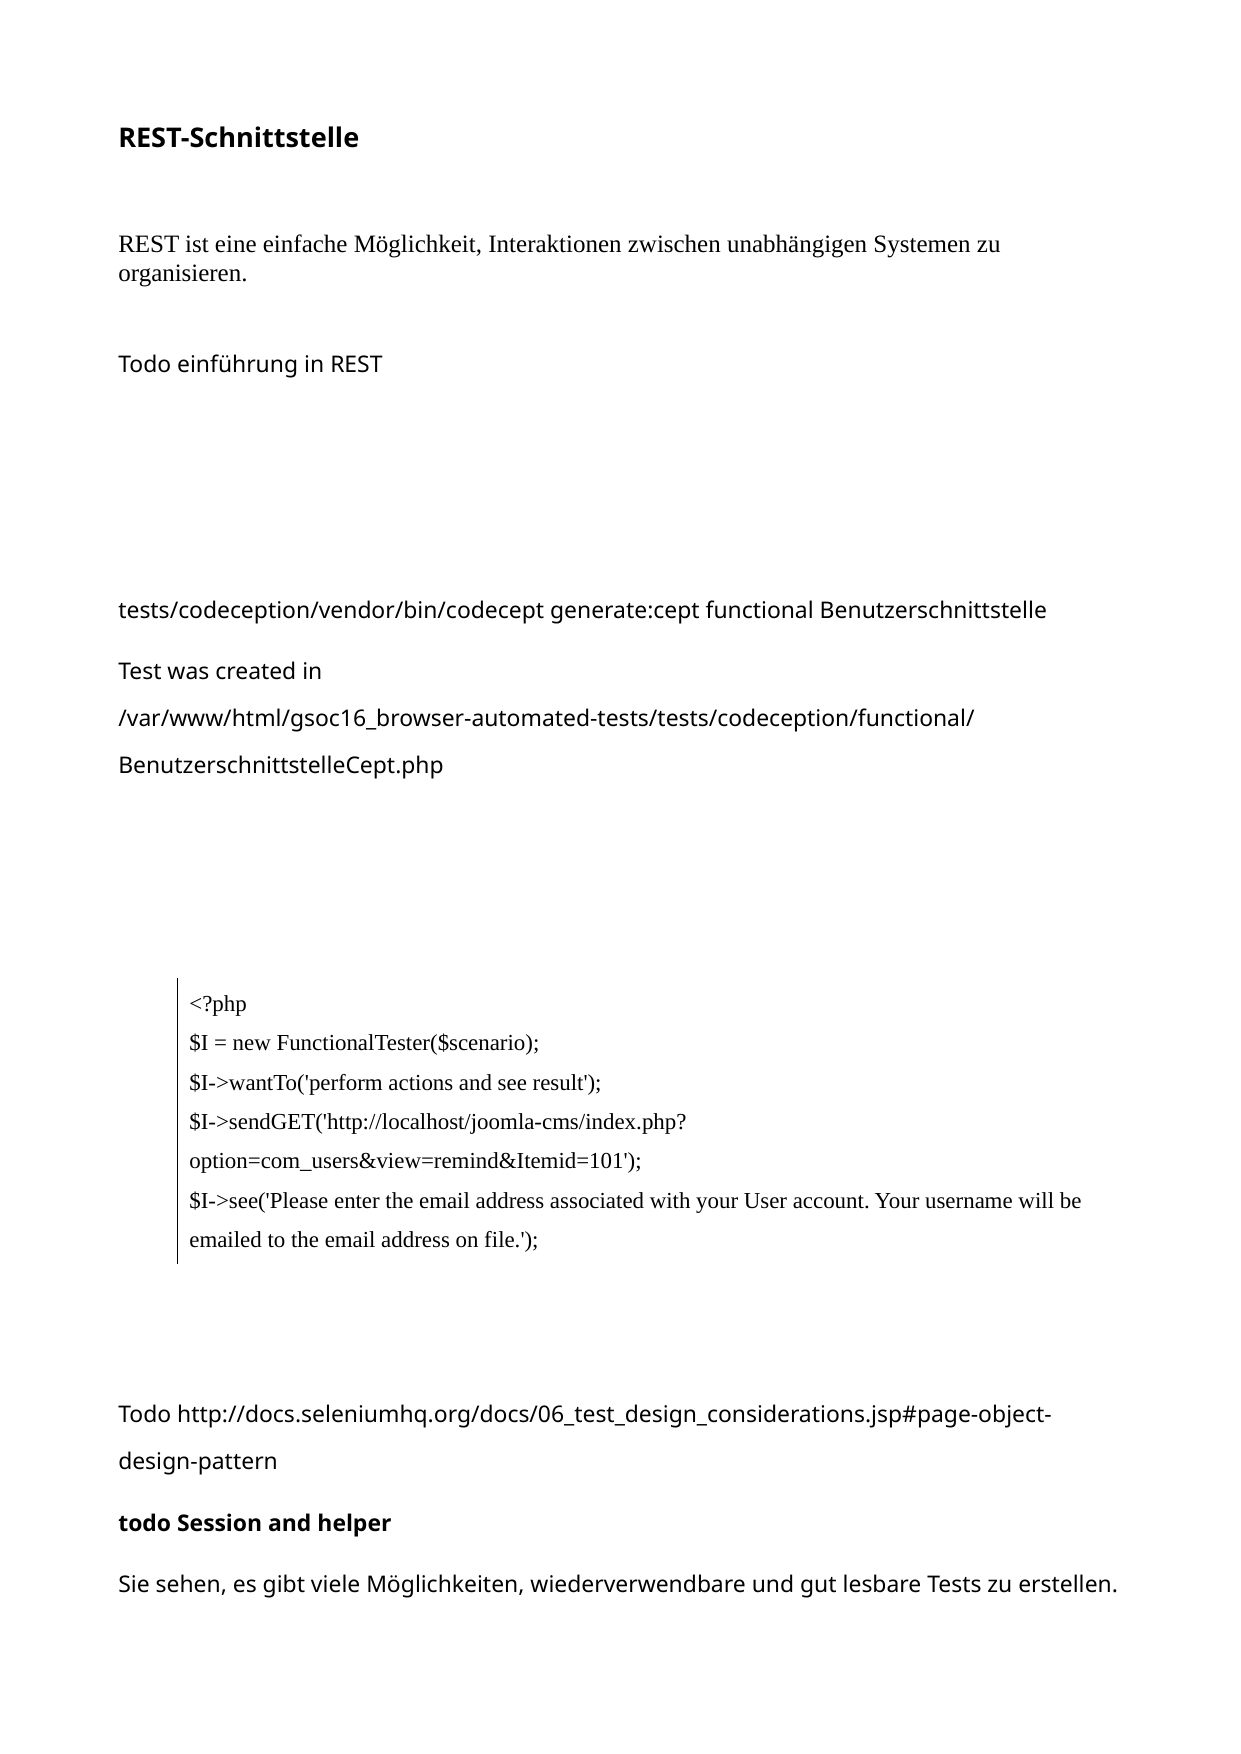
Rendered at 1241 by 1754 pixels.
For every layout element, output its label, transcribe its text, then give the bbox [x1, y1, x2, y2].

text <?php $I = new FunctionalTester($scenario); $I->wantTo('perform actions and see result'); $I->sendGET('http://localhost/joomla-cms/index.php?option=com_users&view=remind&Itemid=101'); $I->see('Please enter the email address associated with your User account. Your username will be emailed to the email address on file.'); [178, 978, 1122, 1264]
text REST ist eine einfache Möglichkeit, Interaktionen zwischen unabhängigen Systemen zu organisieren. [118, 229, 1122, 286]
text Sie sehen, es gibt viele Möglichkeiten, wiederverwendbare und gut lesbare Tests zu erstellen. [118, 1568, 1122, 1599]
text Todo http://docs.seleniumhq.org/docs/06_test_design_considerations.jsp#page-object-design-pattern [118, 1398, 1122, 1476]
subtitle REST-Schnittstelle [118, 118, 1122, 155]
text Todo einführung in REST [118, 348, 1122, 379]
text tests/codeception/vendor/bin/codecept generate:cept functional Benutzerschnittstelle [118, 594, 1122, 625]
text todo Session and helper [118, 1507, 1122, 1538]
text Test was created in /var/www/html/gsoc16_browser-automated-tests/tests/codeception/functional/BenutzerschnittstelleCept.php [118, 655, 1122, 780]
